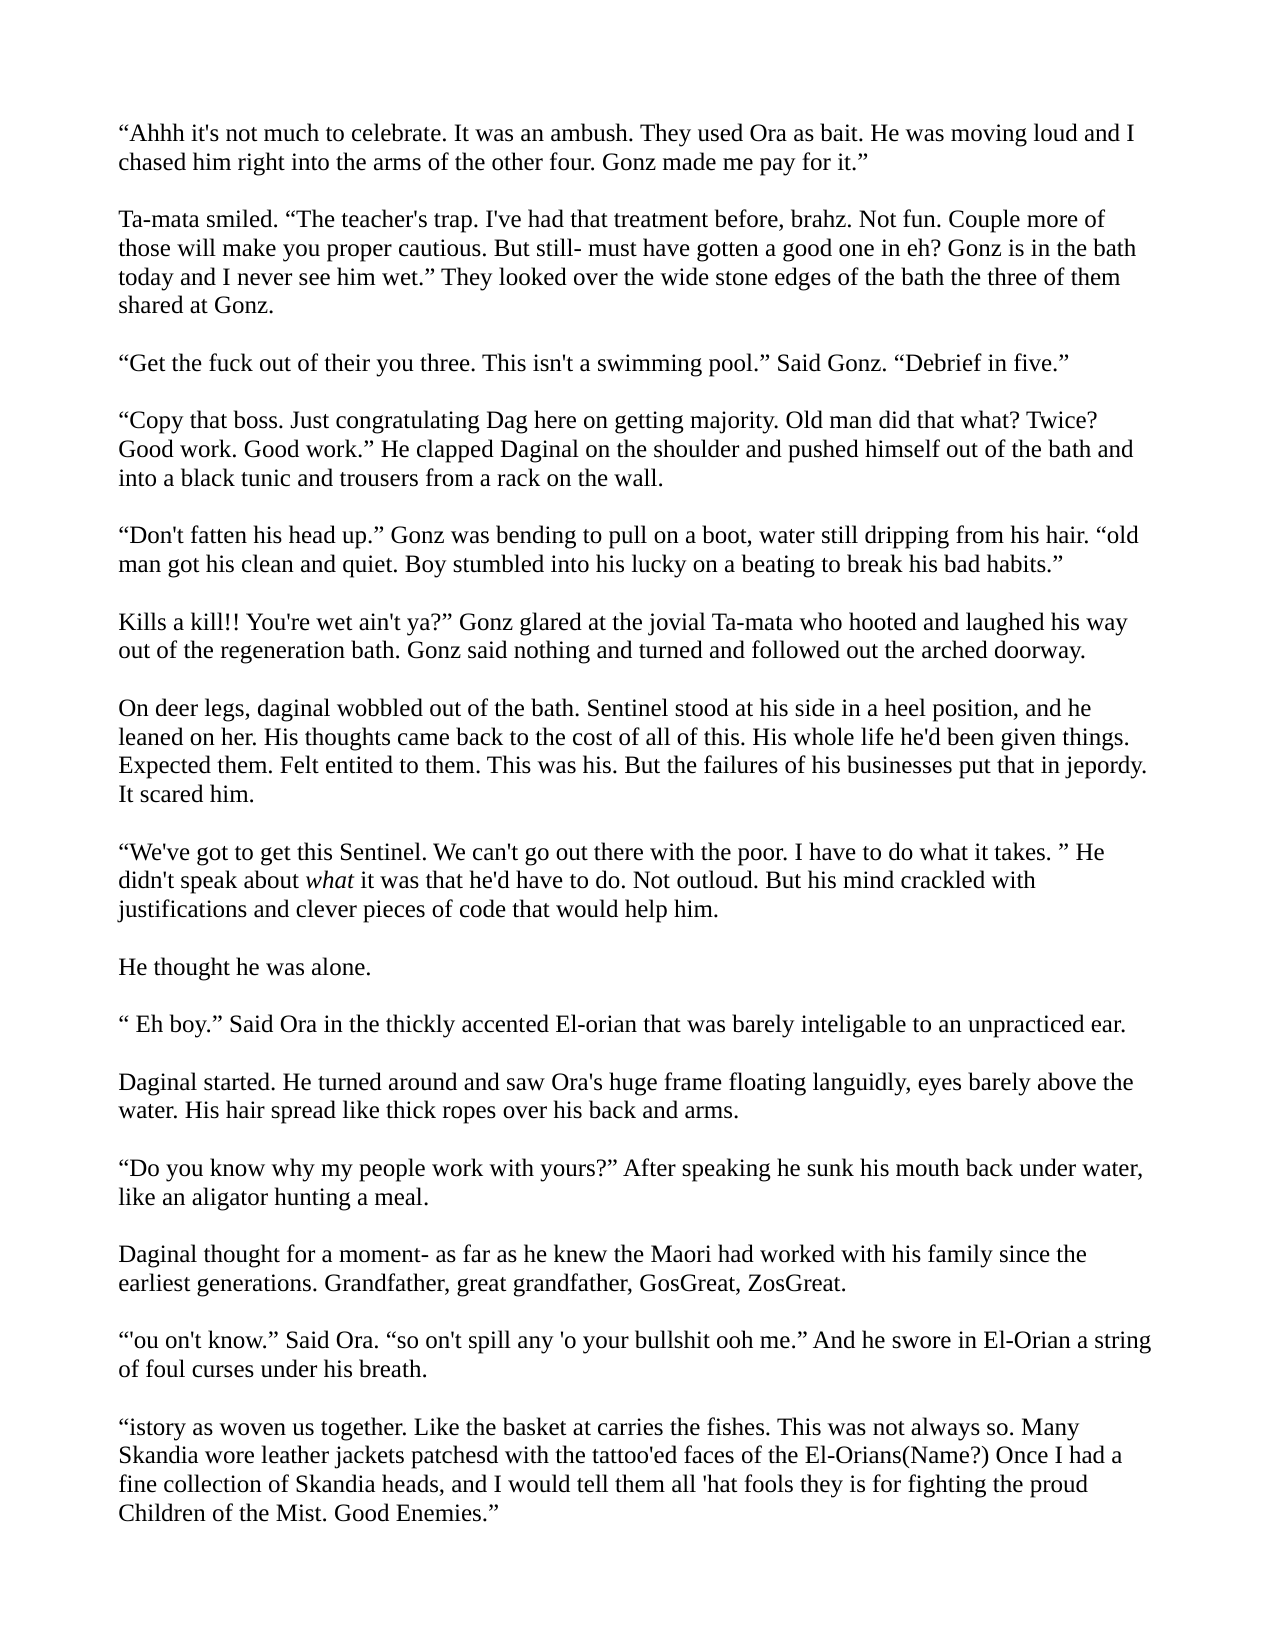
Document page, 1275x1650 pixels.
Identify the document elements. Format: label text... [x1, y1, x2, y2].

text Daginal started. He turned around and saw Ora's huge frame floating languidly, eyes barely above the water. His hair spread like thick ropes over his back and arms. [118, 1067, 1157, 1124]
text “'ou on't know.” Said Ora. “so on't spill any 'o your bullshit ooh me.” And he swore in El-Orian a string of foul curses under his breath. [118, 1326, 1157, 1383]
text “Copy that boss. Just congratulating Dag here on getting majority. Old man did that what? Twice? Good work. Good work.” He clapped Daginal on the shoulder and pushed himself out of the bath and into a black tunic and trousers from a rack on the wall. [118, 406, 1157, 492]
text “Get the fuck out of their you three. This isn't a swimming pool.” Said Gonz. “Debrief in five.” [118, 348, 1157, 377]
text “Do you know why my people work with yours?” After speaking he sunk his mouth back under water, like an aligator hunting a meal. [118, 1153, 1157, 1211]
text Kills a kill!! You're wet ain't ya?” Gonz glared at the jovial Ta-mata who hooted and laughed his way out of the regeneration bath. Gonz said nothing and turned and followed out the arched doorway. On deer legs, daginal wobbled out of the bath. Sentinel stood at his side in a heel position, and he leaned on her. His thoughts came back to the cost of all of this. His whole life he'd been given things. Expected them. Felt entited to them. This was his. But the failures of his businesses put that in jepordy. It scared him. [118, 607, 1157, 808]
text “istory as woven us together. Like the basket at carries the fishes. This was not always so. Many Skandia wore leather jackets patchesd with the tattoo'ed faces of the El-Orians(Name?) Once I had a fine collection of Skandia heads, and I would tell them all 'hat fools they is for fighting the proud Children of the Mist. Good Enemies.” [118, 1412, 1157, 1527]
text Daginal thought for a moment- as far as he knew the Maori had worked with his family since the earliest generations. Grandfather, great grandfather, GosGreat, ZosGreat. [118, 1239, 1157, 1297]
text “Ahhh it's not much to celebrate. It was an ambush. They used Ora as bait. He was moving loud and I chased him right into the arms of the other four. Gonz made me pay for it.” [118, 118, 1157, 176]
text “We've got to get this Sentinel. We can't go out there with the poor. I have to do what it takes. ” He didn't speak about what it was that he'd have to do. Not outloud. But his mind crackled with justifications and clever pieces of code that would help him. [118, 837, 1157, 923]
text Ta-mata smiled. “The teacher's trap. I've had that treatment before, brahz. Not fun. Couple more of those will make you proper cautious. But still- must have gotten a good one in eh? Gonz is in the bath today and I never see him wet.” They looked over the wide stone edges of the bath the three of them shared at Gonz. [118, 204, 1157, 319]
text “ Eh boy.” Said Ora in the thickly accented El-orian that was barely inteligable to an unpracticed ear. [118, 1009, 1157, 1038]
text He thought he was alone. [118, 952, 1157, 981]
text “Don't fatten his head up.” Gonz was bending to pull on a boot, water still dripping from his hair. “old man got his clean and quiet. Boy stumbled into his lucky on a beating to break his bad habits.” [118, 521, 1157, 578]
